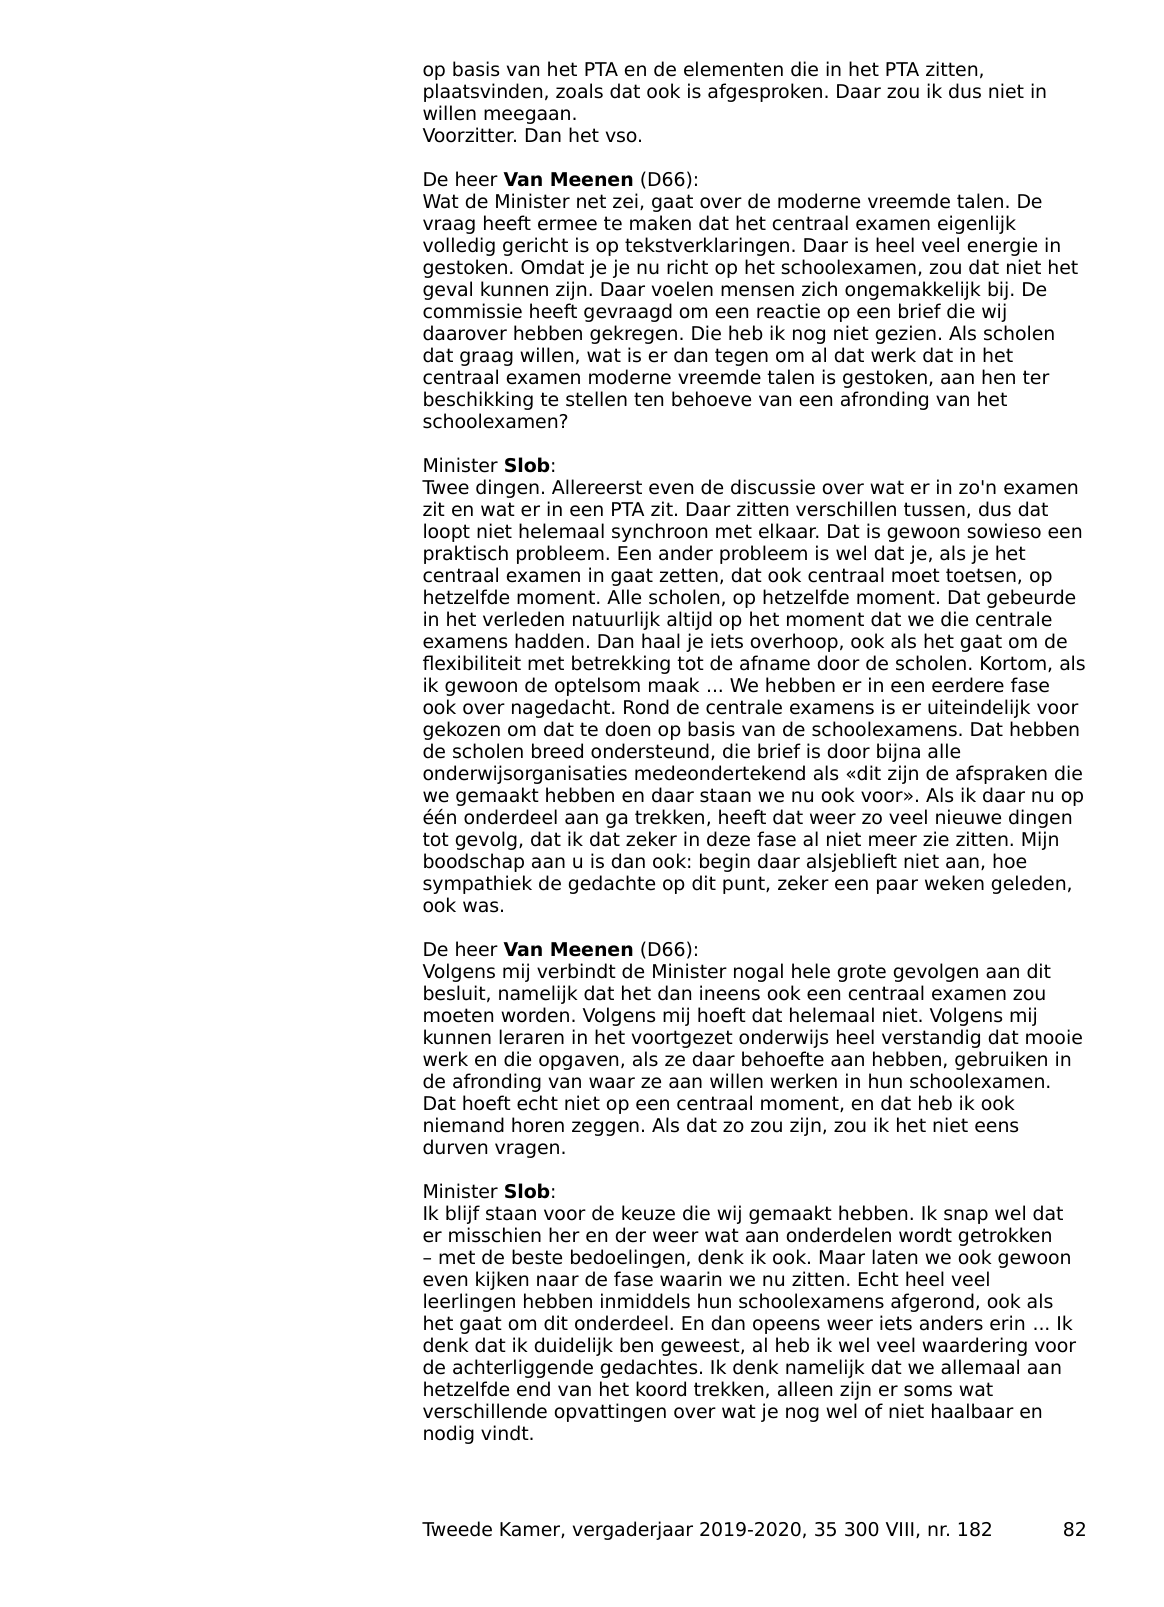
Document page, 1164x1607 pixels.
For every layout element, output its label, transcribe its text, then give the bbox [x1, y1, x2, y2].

text Volgens mij verbindt de Minister nogal hele grote gevolgen aan dit besluit, namelijk dat het dan ineens ook een centraal examen zou moeten worden. Volgens mij hoeft dat helemaal niet. Volgens mij kunnen leraren in het voortgezet onderwijs heel verstandig dat mooie werk en die opgaven, als ze daar behoefte aan hebben, gebruiken in de afronding van waar ze aan willen werken in hun schoolexamen. Dat hoeft echt niet op een centraal moment, en dat heb ik ook niemand horen zeggen. Als dat zo zou zijn, zou ik het niet eens durven vragen. [422, 961, 1087, 1159]
text op basis van het PTA en de elementen die in het PTA zitten, plaatsvinden, zoals dat ook is afgesproken. Daar zou ik dus niet in willen meegaan. [422, 59, 1087, 125]
text Ik blijf staan voor de keuze die wij gemaakt hebben. Ik snap wel dat er misschien her en der weer wat aan onderdelen wordt getrokken – met de beste bedoelingen, denk ik ook. Maar laten we ook gewoon even kijken naar de fase waarin we nu zitten. Echt heel veel leerlingen hebben inmiddels hun schoolexamens afgerond, ook als het gaat om dit onderdeel. En dan opeens weer iets anders erin ... Ik denk dat ik duidelijk ben geweest, al heb ik wel veel waardering voor de achterliggende gedachtes. Ik denk namelijk dat we allemaal aan hetzelfde end van het koord trekken, alleen zijn er soms wat verschillende opvattingen over wat je nog wel of niet haalbaar en nodig vindt. [422, 1203, 1087, 1444]
text Minister Slob: [422, 1181, 1087, 1203]
text Minister Slob: [422, 455, 1087, 477]
text Wat de Minister net zei, gaat over de moderne vreemde talen. De vraag heeft ermee te maken dat het centraal examen eigenlijk volledig gericht is op tekstverklaringen. Daar is heel veel energie in gestoken. Omdat je je nu richt op het schoolexamen, zou dat niet het geval kunnen zijn. Daar voelen mensen zich ongemakkelijk bij. De commissie heeft gevraagd om een reactie op een brief die wij daarover hebben gekregen. Die heb ik nog niet gezien. Als scholen dat graag willen, wat is er dan tegen om al dat werk dat in het centraal examen moderne vreemde talen is gestoken, aan hen ter beschikking te stellen ten behoeve van een afronding van het schoolexamen? [422, 191, 1087, 433]
text De heer Van Meenen (D66): [422, 939, 1087, 961]
text Twee dingen. Allereerst even de discussie over wat er in zo'n examen zit en wat er in een PTA zit. Daar zitten verschillen tussen, dus dat loopt niet helemaal synchroon met elkaar. Dat is gewoon sowieso een praktisch probleem. Een ander probleem is wel dat je, als je het centraal examen in gaat zetten, dat ook centraal moet toetsen, op hetzelfde moment. Alle scholen, op hetzelfde moment. Dat gebeurde in het verleden natuurlijk altijd op het moment dat we die centrale examens hadden. Dan haal je iets overhoop, ook als het gaat om de flexibiliteit met betrekking tot de afname door de scholen. Kortom, als ik gewoon de optelsom maak ... We hebben er in een eerdere fase ook over nagedacht. Rond de centrale examens is er uiteindelijk voor gekozen om dat te doen op basis van de schoolexamens. Dat hebben de scholen breed ondersteund, die brief is door bijna alle onderwijsorganisaties medeondertekend als «dit zijn de afspraken die we gemaakt hebben en daar staan we nu ook voor». Als ik daar nu op één onderdeel aan ga trekken, heeft dat weer zo veel nieuwe dingen tot gevolg, dat ik dat zeker in deze fase al niet meer zie zitten. Mijn boodschap aan u is dan ook: begin daar alsjeblieft niet aan, hoe sympathiek de gedachte op dit punt, zeker een paar weken geleden, ook was. [422, 477, 1087, 917]
text De heer Van Meenen (D66): [422, 169, 1087, 191]
text Voorzitter. Dan het vso. [422, 125, 1087, 147]
